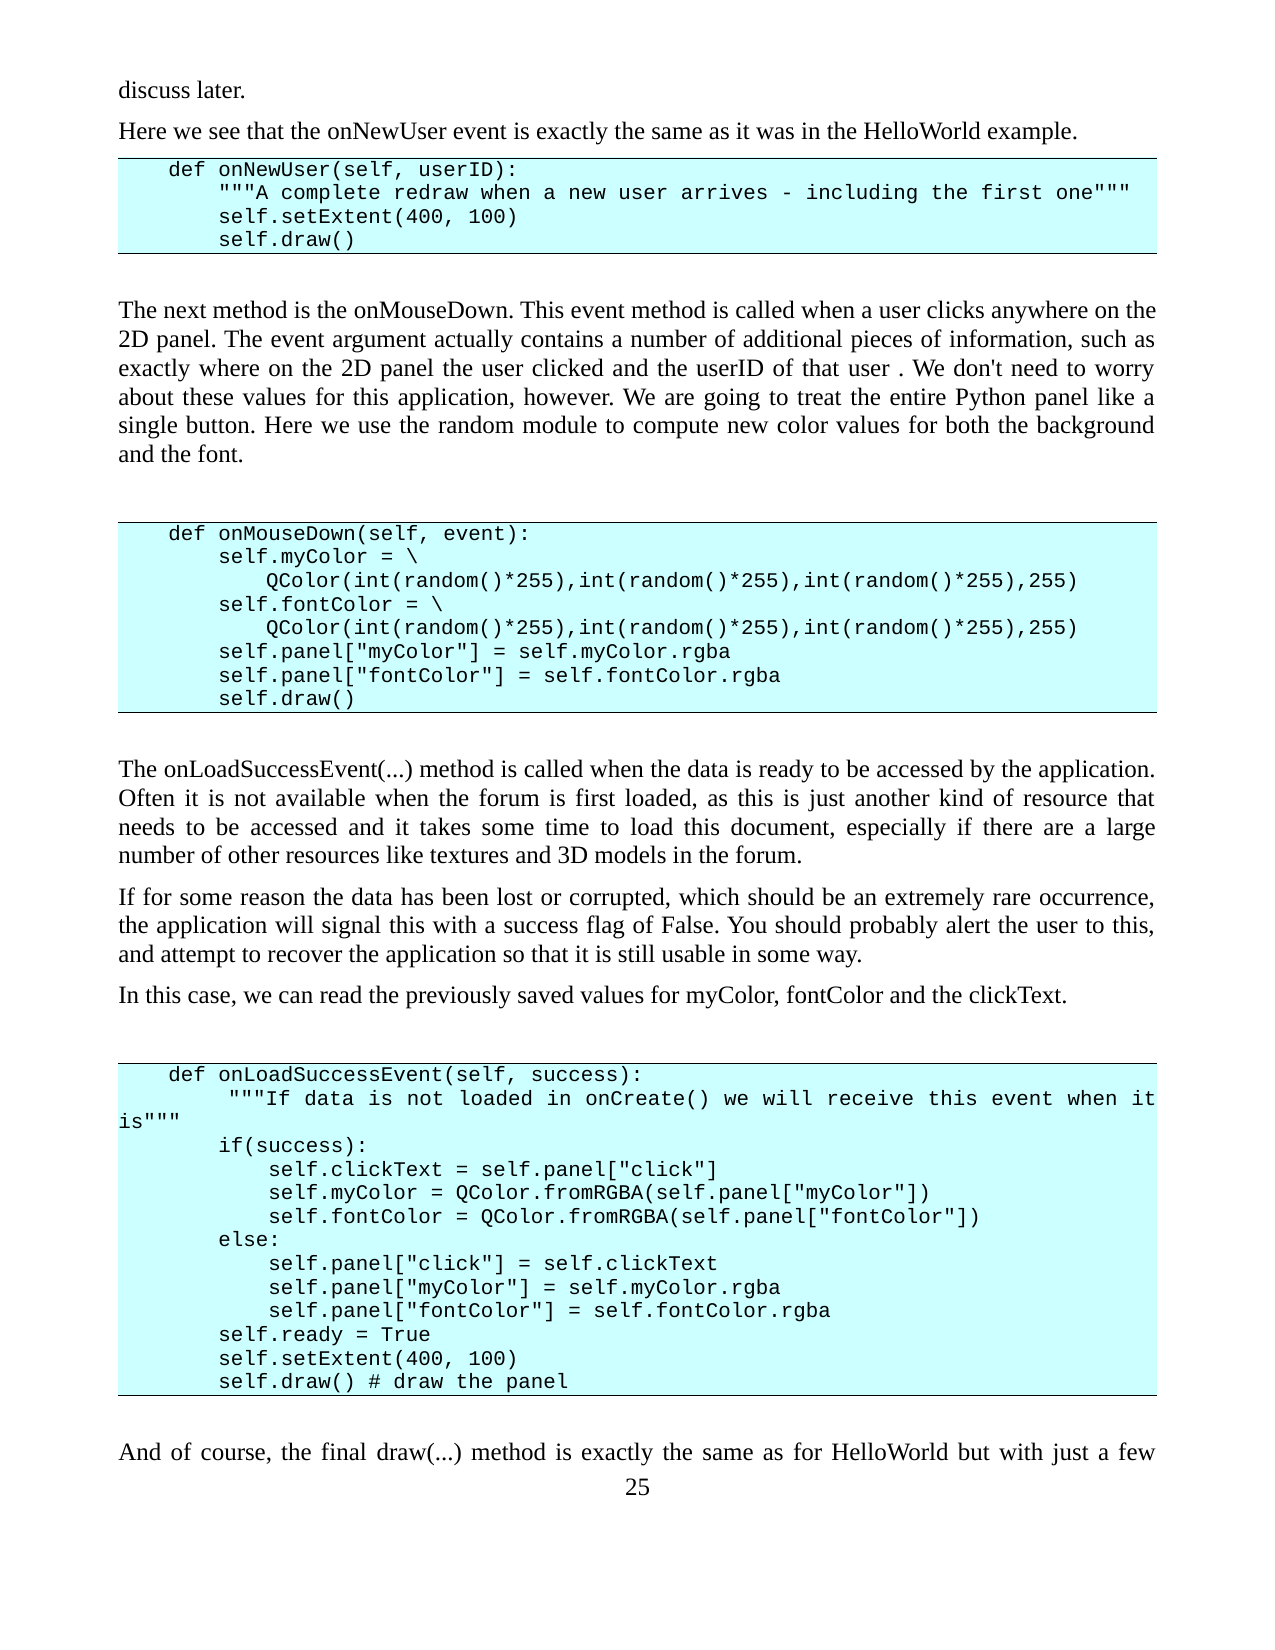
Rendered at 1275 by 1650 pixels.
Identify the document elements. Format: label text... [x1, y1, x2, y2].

text discuss later. [118, 75, 1157, 104]
text """If data is not loaded in onCreate() we will receive this event when it is""" [118, 1088, 1157, 1135]
text Here we see that the onNewUser event is exactly the same as it was in the HelloWorld example. [118, 116, 1157, 145]
text self.setExtent(400, 100) [118, 1348, 1157, 1370]
text self.panel["myColor"] = self.myColor.rgba [118, 1277, 1157, 1300]
text self.ready = True [118, 1324, 1157, 1348]
text self.fontColor = QColor.fromRGBA(self.panel["fontColor"]) [118, 1206, 1157, 1229]
text def onNewUser(self, userID): [118, 159, 1157, 182]
text And of course, the final draw(...) method is exactly the same as for HelloWorld but with just a few [118, 1437, 1157, 1466]
text self.panel["fontColor"] = self.fontColor.rgba [118, 664, 1157, 687]
text self.draw() [118, 228, 1157, 253]
text The next method is the onMouseDown. This event method is called when a user clicks anywhere on the 2D panel. The event argument actually contains a number of additional pieces of information, such as exactly where on the 2D panel the user clicked and the userID of that user . We don't need to worry about these values for this application, however. We are going to treat the entire Python panel like a single button. Here we use the random module to compute new color values for both the background and the font. [118, 295, 1157, 468]
text def onLoadSuccessEvent(self, success): [118, 1064, 1157, 1088]
text self.panel["fontColor"] = self.fontColor.rgba [118, 1300, 1157, 1324]
text def onMouseDown(self, event): [118, 523, 1157, 546]
text The onLoadSuccessEvent(...) method is called when the data is ready to be accessed by the application. Often it is not available when the forum is first loaded, as this is just another kind of resource that needs to be accessed and it takes some time to load this document, especially if there are a large number of other resources like textures and 3D models in the forum. [118, 754, 1157, 869]
text self.panel["click"] = self.clickText [118, 1253, 1157, 1277]
text self.draw() # draw the panel [118, 1370, 1157, 1395]
text self.panel["myColor"] = self.myColor.rgba [118, 641, 1157, 664]
text self.myColor = QColor.fromRGBA(self.panel["myColor"]) [118, 1182, 1157, 1206]
text """A complete redraw when a new user arrives - including the first one""" [118, 182, 1157, 206]
text self.myColor = \ QColor(int(random()*255),int(random()*255),int(random()*255),255) [118, 546, 1157, 594]
text self.setExtent(400, 100) [118, 206, 1157, 228]
text self.fontColor = \ QColor(int(random()*255),int(random()*255),int(random()*255),255) [118, 594, 1157, 641]
text If for some reason the data has been lost or corrupted, which should be an extremely rare occurrence, the application will signal this with a success flag of False. You should probably alert the user to this, and attempt to recover the application so that it is still usable in some way. [118, 882, 1157, 968]
text self.draw() [118, 687, 1157, 712]
text self.clickText = self.panel["click"] [118, 1158, 1157, 1182]
text if(success): [118, 1135, 1157, 1158]
text In this case, we can read the previously saved values for myColor, fontColor and the clickText. [118, 980, 1157, 1009]
text else: [118, 1229, 1157, 1253]
